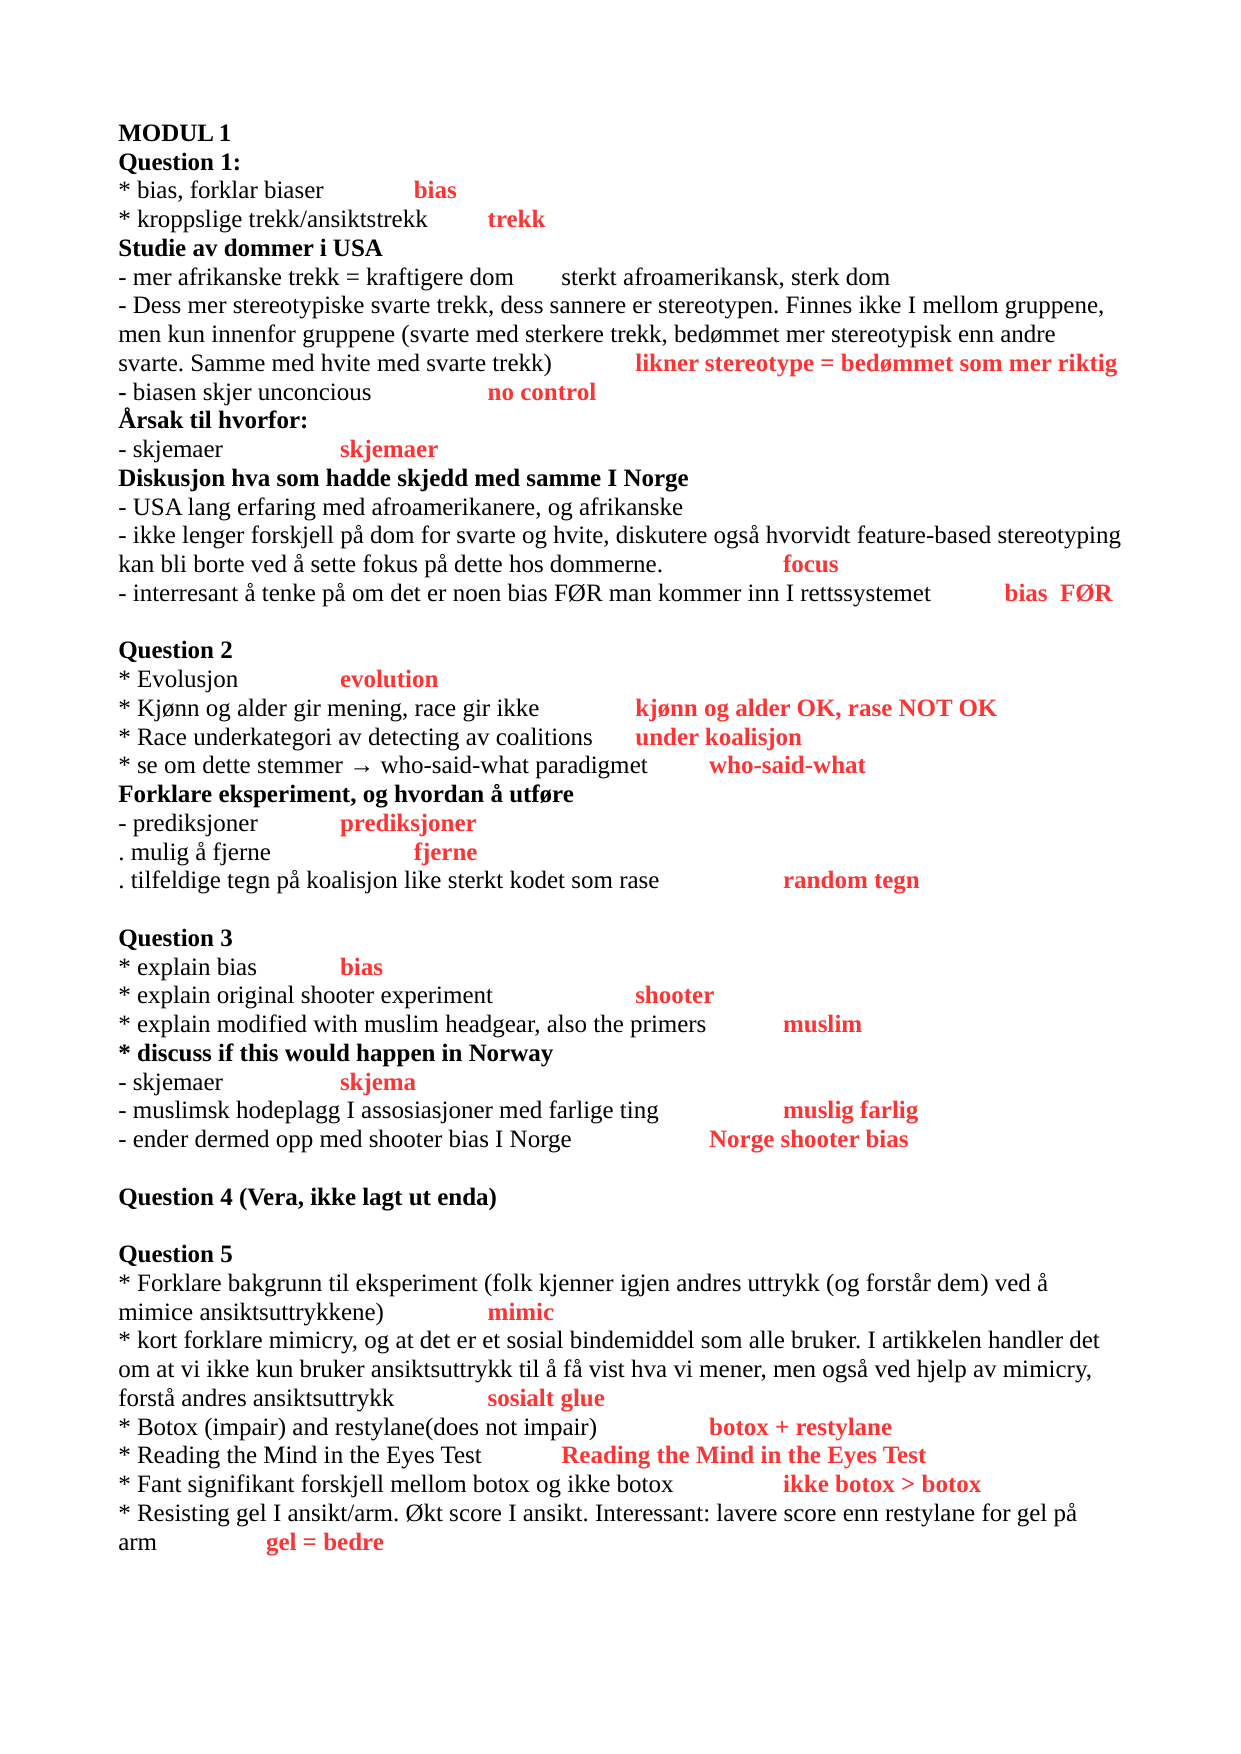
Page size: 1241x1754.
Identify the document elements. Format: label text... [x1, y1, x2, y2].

text * se om dette stemmer → who-said-what paradigmet who-said-what [118, 751, 1122, 779]
text * Resisting gel I ansikt/arm. Økt score I ansikt. Interessant: lavere score enn restylane for gel på arm gel = bedre [118, 1498, 1122, 1556]
text * explain modified with muslim headgear, also the primers muslim [118, 1009, 1122, 1038]
text * Forklare bakgrunn til eksperiment (folk kjenner igjen andres uttrykk (og forstår dem) ved å mimice ansiktsuttrykkene) mimic [118, 1268, 1122, 1326]
text Årsak til hvorfor: [118, 406, 1122, 434]
text * kroppslige trekk/ansiktstrekk trekk [118, 204, 1122, 233]
text * Kjønn og alder gir mening, race gir ikke kjønn og alder OK, rase NOT OK [118, 693, 1122, 722]
text Forklare eksperiment, og hvordan å utføre [118, 779, 1122, 808]
text - ender dermed opp med shooter bias I Norge Norge shooter bias [118, 1124, 1122, 1153]
text * kort forklare mimicry, og at det er et sosial bindemiddel som alle bruker. I artikkelen handler det om at vi ikke kun bruker ansiktsuttrykk til å få vist hva vi mener, men også ved hjelp av mimicry, forstå andres ansiktsuttrykk sosialt glue [118, 1326, 1122, 1412]
text - Dess mer stereotypiske svarte trekk, dess sannere er stereotypen. Finnes ikke I mellom gruppene, men kun innenfor gruppene (svarte med sterkere trekk, bedømmet mer stereotypisk enn andre svarte. Samme med hvite med svarte trekk) likner stereotype = bedømmet som mer riktig [118, 291, 1122, 377]
text * Fant signifikant forskjell mellom botox og ikke botox ikke botox > botox [118, 1469, 1122, 1498]
text - mer afrikanske trekk = kraftigere dom sterkt afroamerikansk, sterk dom [118, 262, 1122, 291]
text Diskusjon hva som hadde skjedd med samme I Norge [118, 463, 1122, 492]
text - ikke lenger forskjell på dom for svarte og hvite, diskutere også hvorvidt feature-based stereotyping kan bli borte ved å sette fokus på dette hos dommerne. focus [118, 521, 1122, 578]
text * Reading the Mind in the Eyes Test Reading the Mind in the Eyes Test [118, 1441, 1122, 1469]
text . tilfeldige tegn på koalisjon like sterkt kodet som rase random tegn [118, 866, 1122, 894]
text . mulig å fjerne fjerne [118, 837, 1122, 866]
text * Botox (impair) and restylane(does not impair) botox + restylane [118, 1412, 1122, 1441]
text - interresant å tenke på om det er noen bias FØR man kommer inn I rettssystemet bias FØR [118, 578, 1122, 607]
text * bias, forklar biaser bias [118, 176, 1122, 204]
text * Evolusjon evolution [118, 664, 1122, 693]
text Studie av dommer i USA [118, 233, 1122, 262]
text * discuss if this would happen in Norway [118, 1038, 1122, 1067]
text - skjemaer skjemaer [118, 434, 1122, 463]
text MODUL 1 [118, 118, 1122, 147]
text Question 4 (Vera, ikke lagt ut enda) [118, 1182, 1122, 1211]
text - muslimsk hodeplagg I assosiasjoner med farlige ting muslig farlig [118, 1096, 1122, 1124]
text Question 5 [118, 1239, 1122, 1268]
text * Race underkategori av detecting av coalitions under koalisjon [118, 722, 1122, 751]
text - skjemaer skjema [118, 1067, 1122, 1096]
text Question 1: [118, 147, 1122, 176]
text - USA lang erfaring med afroamerikanere, og afrikanske [118, 492, 1122, 521]
text Question 3 [118, 923, 1122, 952]
text * explain bias bias [118, 952, 1122, 981]
text Question 2 [118, 636, 1122, 664]
text - biasen skjer unconcious no control [118, 377, 1122, 406]
text * explain original shooter experiment shooter [118, 981, 1122, 1009]
text - prediksjoner prediksjoner [118, 808, 1122, 837]
